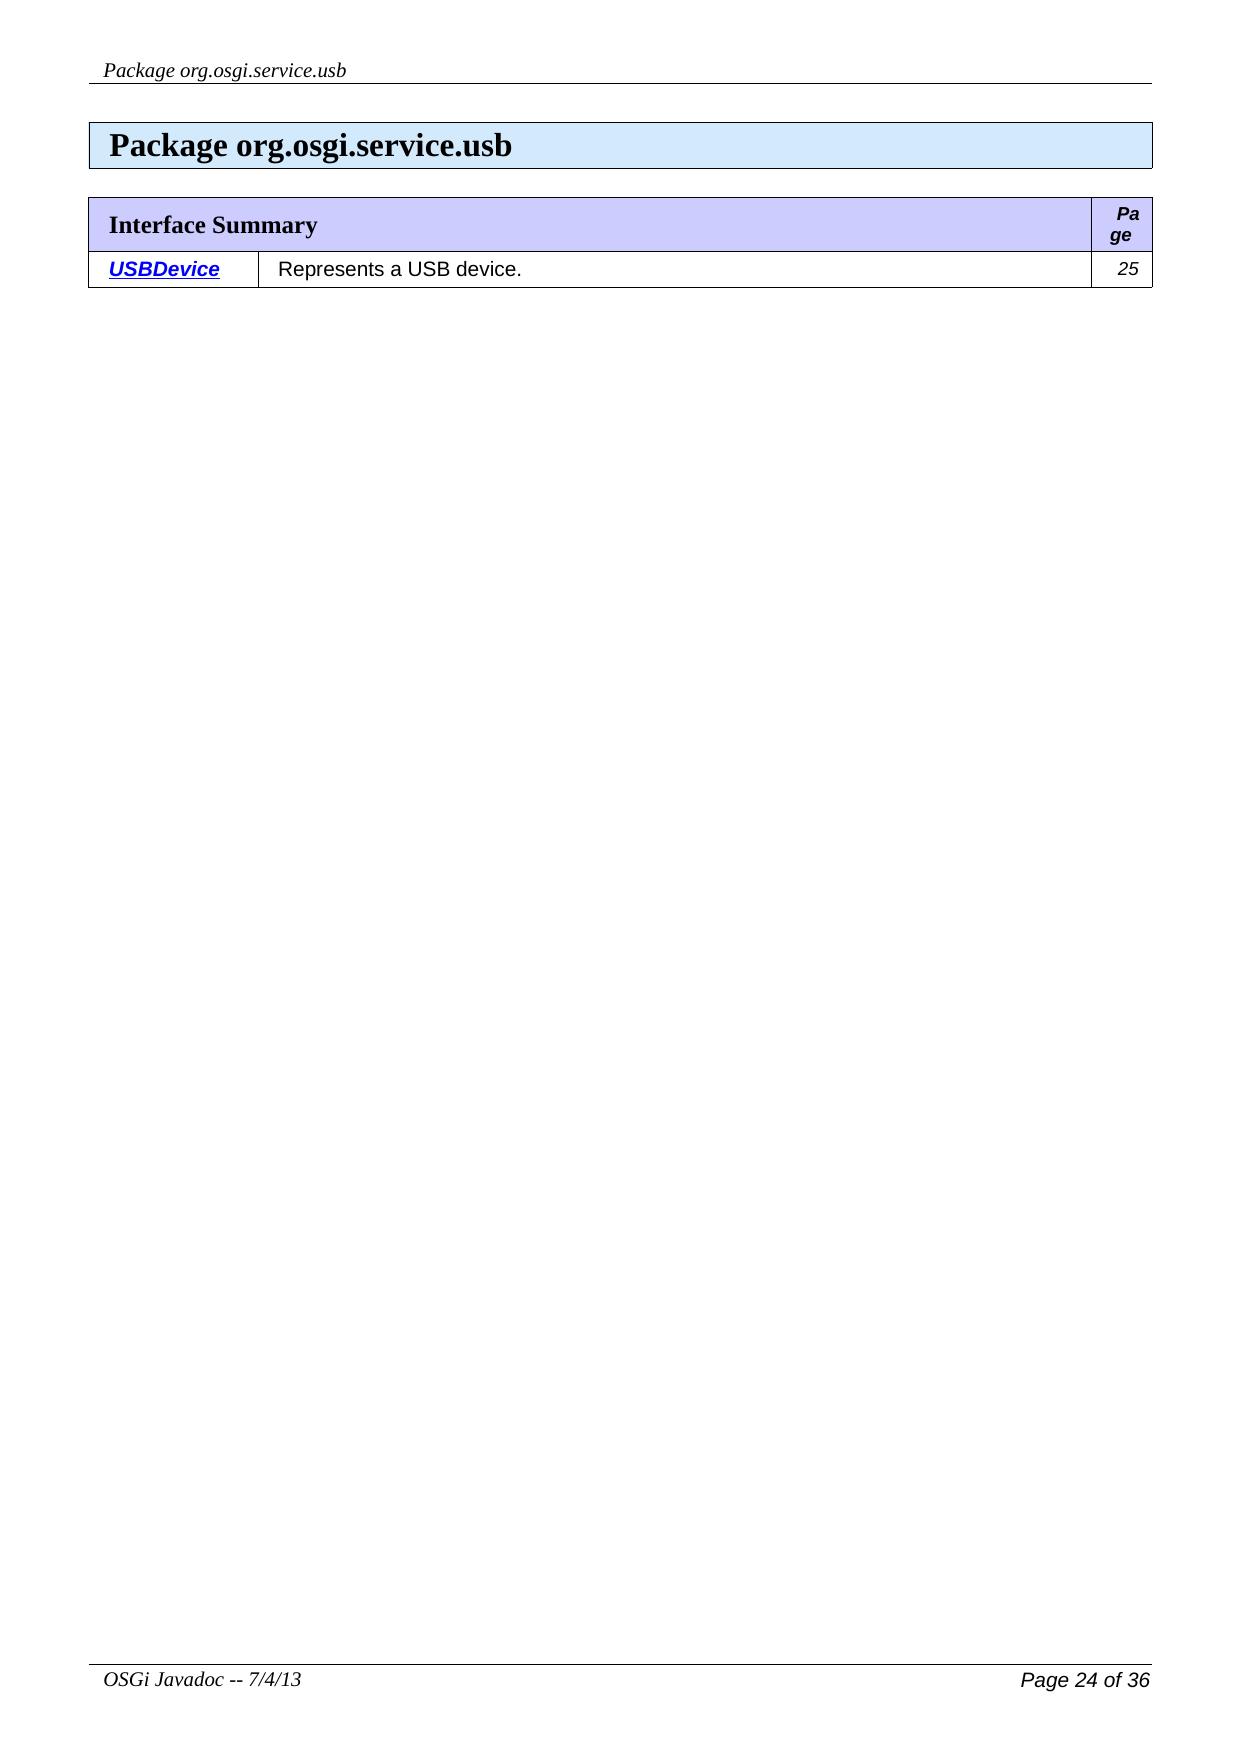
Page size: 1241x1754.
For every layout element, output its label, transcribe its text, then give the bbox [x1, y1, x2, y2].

table_cell Represents a USB device. [259, 252, 1091, 287]
table_header Page [1092, 198, 1152, 251]
table_cell USBDevice [89, 252, 258, 287]
table_cell 26 [1092, 252, 1152, 287]
subtitle Package org.osgi.service.usb [90, 123, 1152, 168]
table_header Interface Summary [89, 198, 1091, 251]
